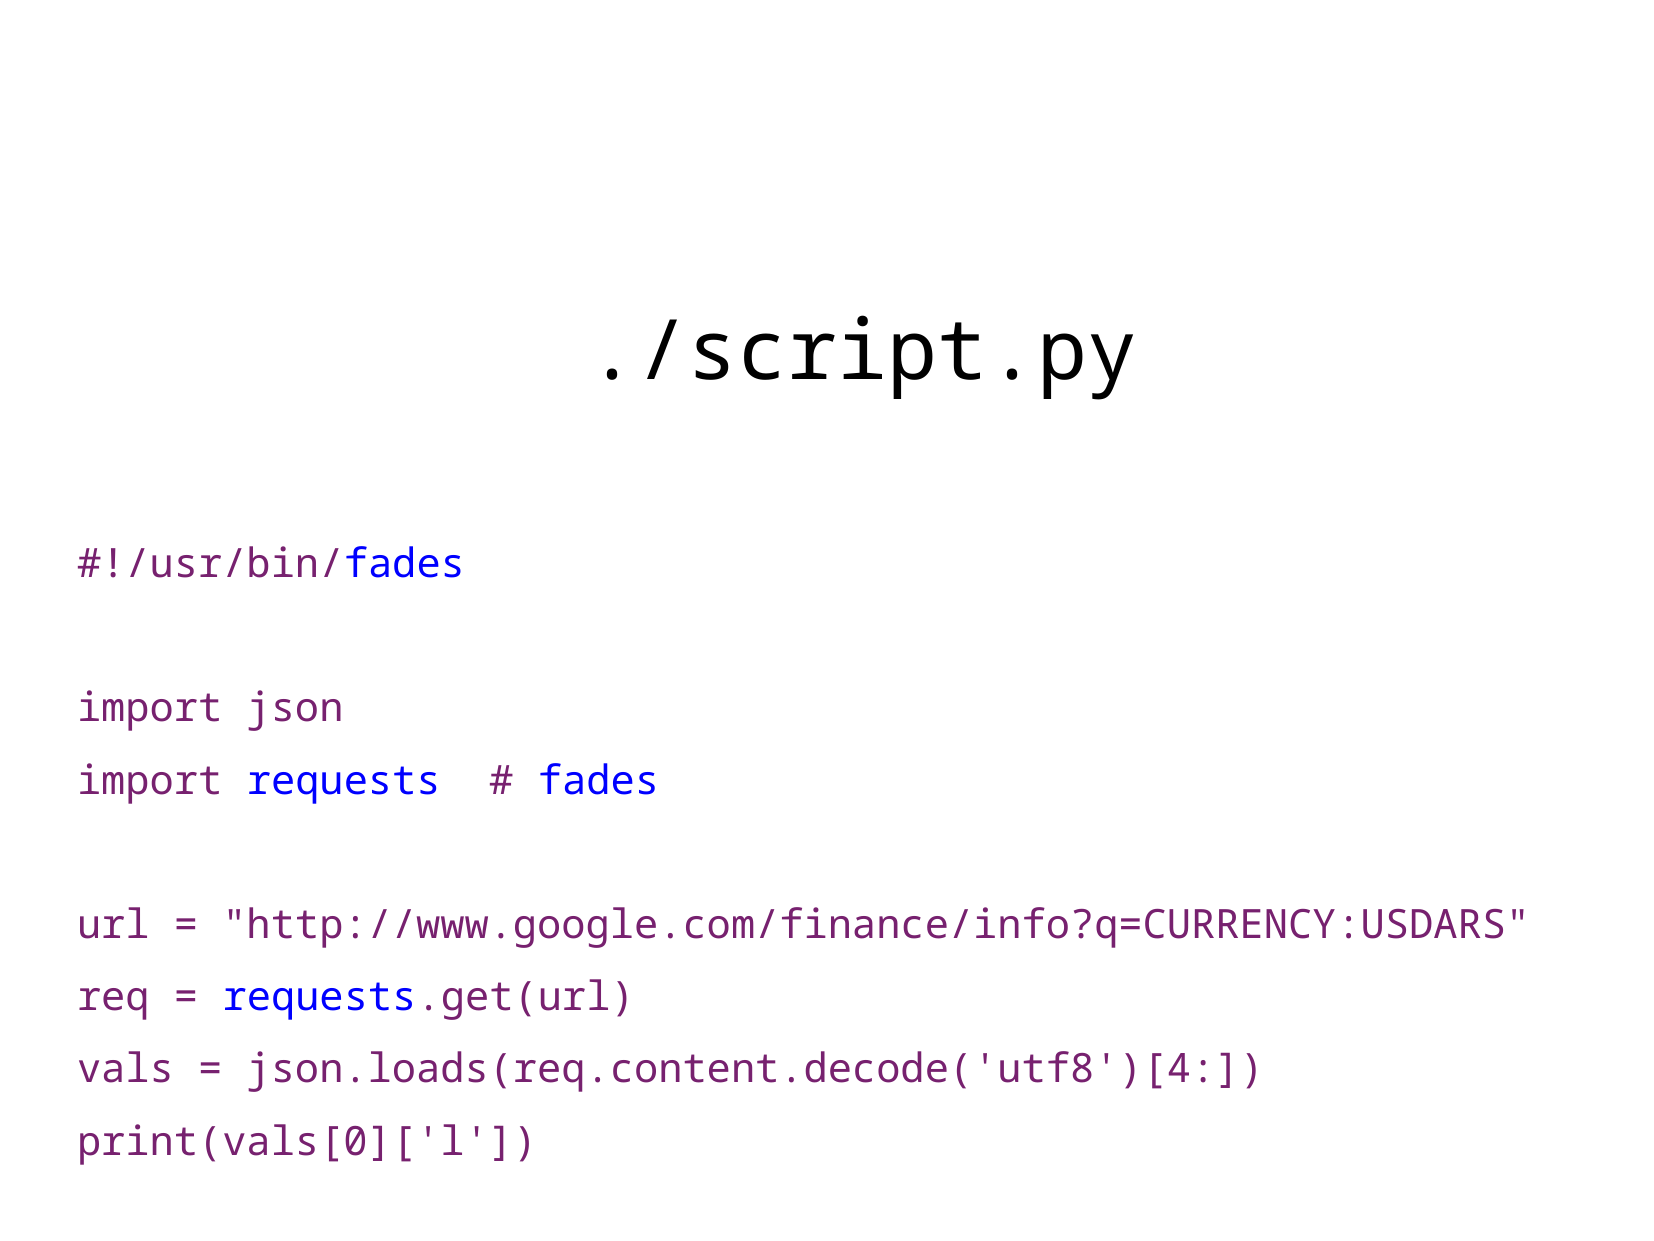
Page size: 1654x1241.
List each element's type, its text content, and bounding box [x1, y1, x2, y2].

list ./script.py [82, 290, 1571, 390]
list #!/usr/bin/fades import json import requests # fades url = "http://www.google.com/finance/info?q=CURRENCY:USDARS" req = requests.get(url) vals = json.loads(req.content.decode('utf8')[4:]) print(vals[0]['l']) [77, 390, 1654, 1171]
